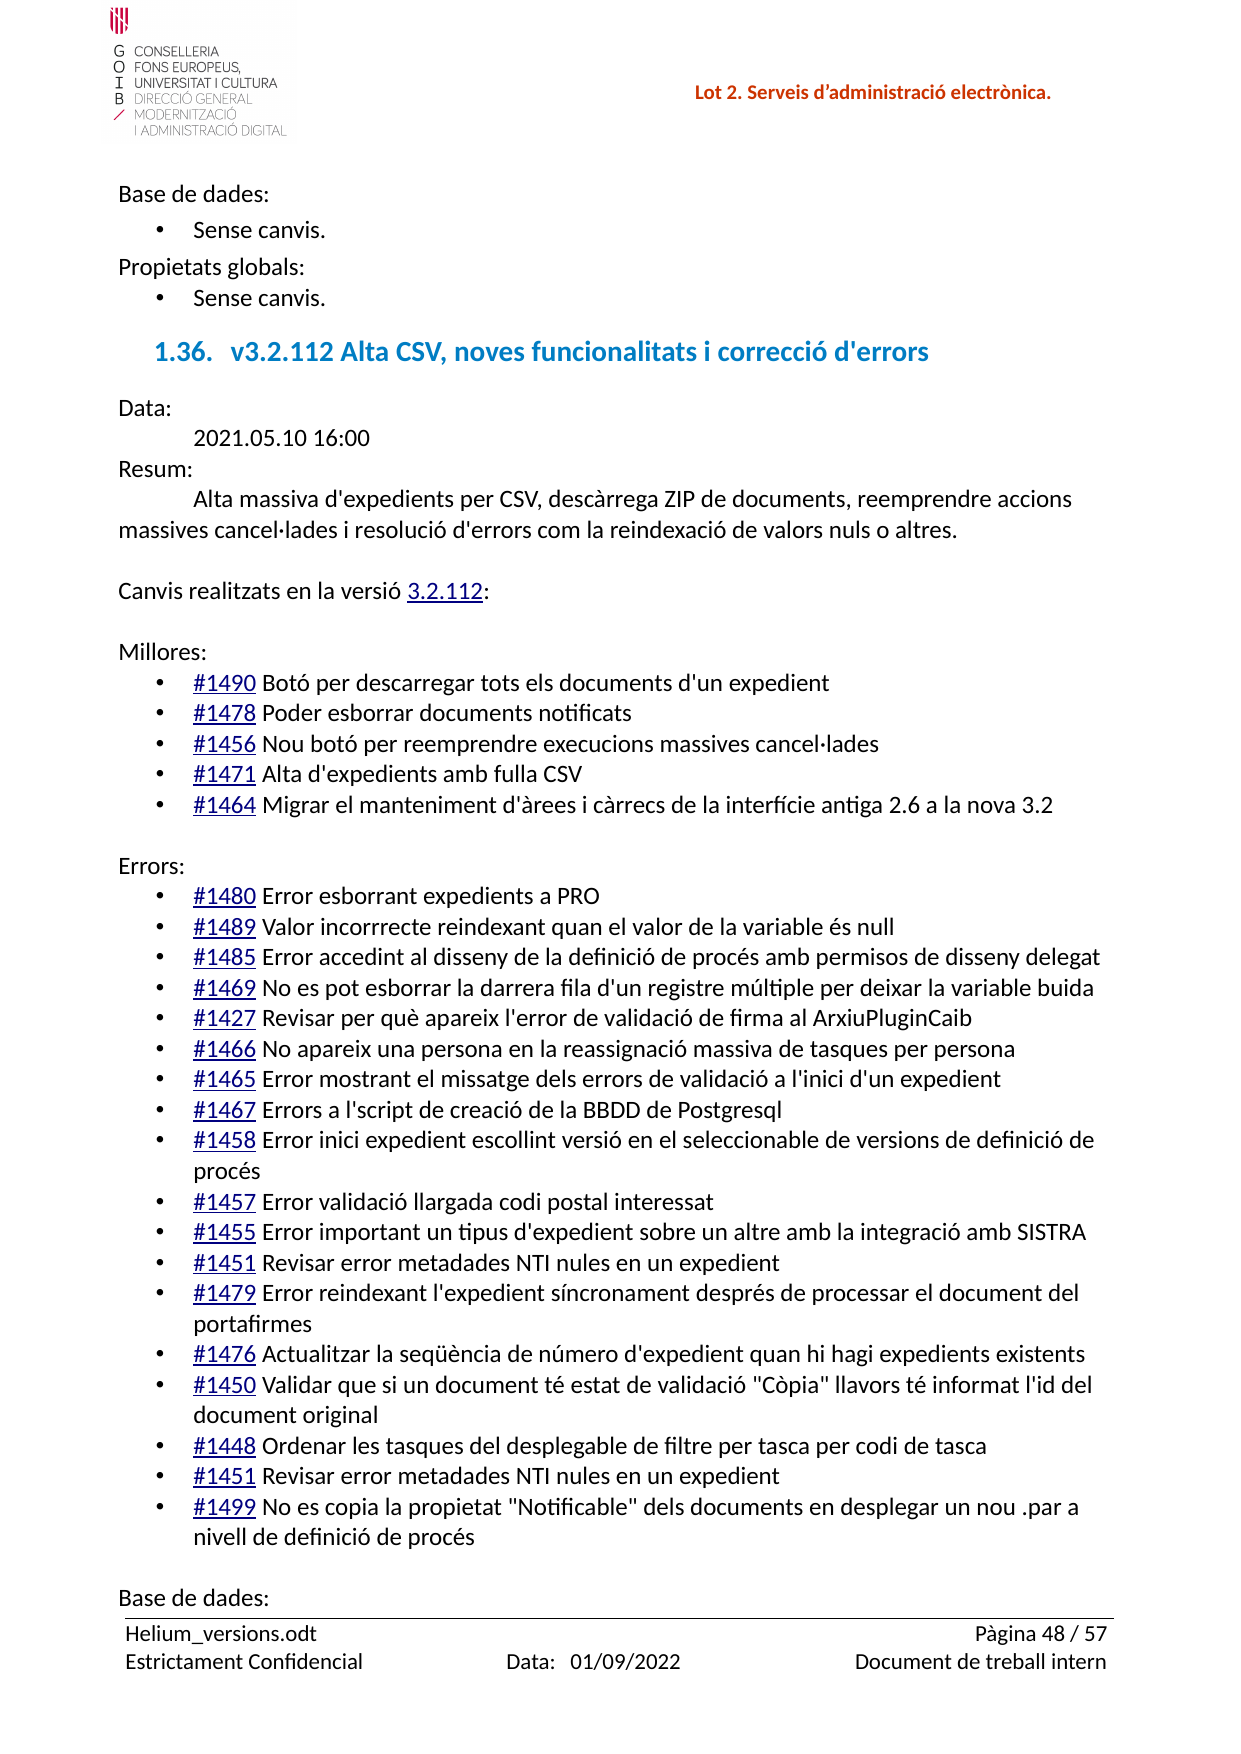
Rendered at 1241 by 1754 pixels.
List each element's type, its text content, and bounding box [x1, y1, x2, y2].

list #1469 No es pot esborrar la darrera fila d'un registre múltiple per deixar la variable buida [156, 972, 1122, 1002]
list #1458 Error inici expedient escollint versió en el seleccionable de versions de definició de procés [156, 1124, 1122, 1186]
list #1480 Error esborrant expedients a PRO [156, 880, 1122, 911]
list #1457 Error validació llargada codi postal interessat [156, 1186, 1122, 1216]
list #1456 Nou botó per reemprendre execucions massives cancel·lades [156, 728, 1122, 758]
list #1485 Error accedint al disseny de la definició de procés amb permisos de disseny delegat [156, 941, 1122, 972]
list #1451 Revisar error metadades NTI nules en un expedient [156, 1247, 1122, 1277]
text Base de dades: [118, 178, 1122, 209]
list Sense canvis. [156, 282, 1122, 312]
text Alta massiva d'expedients per CSV, descàrrega ZIP de documents, reemprendre accions massives cancel·lades i resolució d'errors com la reindexació de valors nuls o altres. [118, 484, 1122, 545]
text Resum: [118, 453, 1122, 484]
list #1451 Revisar error metadades NTI nules en un expedient [156, 1460, 1122, 1491]
list #1455 Error important un tipus d'expedient sobre un altre amb la integració amb SISTRA [156, 1216, 1122, 1247]
text Propietats globals: [118, 251, 1122, 282]
list #1427 Revisar per què apareix l'error de validació de firma al ArxiuPluginCaib [156, 1002, 1122, 1033]
list #1471 Alta d'expedients amb fulla CSV [156, 758, 1122, 789]
subtitle v3.2.112 Alta CSV, noves funcionalitats i correcció d'errors [153, 333, 1122, 368]
text Canvis realitzats en la versió 3.2.112: [118, 575, 1122, 606]
list #1478 Poder esborrar documents notificats [156, 697, 1122, 728]
list #1450 Validar que si un document té estat de validació "Còpia" llavors té informat l'id del document original [156, 1369, 1122, 1430]
list #1466 No apareix una persona en la reassignació massiva de tasques per persona [156, 1033, 1122, 1063]
list #1489 Valor incorrrecte reindexant quan el valor de la variable és null [156, 911, 1122, 941]
list #1476 Actualitzar la seqüència de número d'expedient quan hi hagi expedients existents [156, 1338, 1122, 1369]
list #1479 Error reindexant l'expedient síncronament després de processar el document del portafirmes [156, 1277, 1122, 1338]
list Sense canvis. [156, 215, 1122, 245]
text Data: [118, 392, 1122, 423]
list #1467 Errors a l'script de creació de la BBDD de Postgresql [156, 1094, 1122, 1124]
list #1464 Migrar el manteniment d'àrees i càrrecs de la interfície antiga 2.6 a la nova 3.2 [156, 789, 1122, 819]
picture [100, 0, 297, 144]
text Base de dades: [118, 1582, 1122, 1613]
list #1465 Error mostrant el missatge dels errors de validació a l'inici d'un expedient [156, 1063, 1122, 1094]
list #1448 Ordenar les tasques del desplegable de filtre per tasca per codi de tasca [156, 1430, 1122, 1460]
text 2021.05.10 16:00 [118, 423, 1122, 453]
text Millores: [118, 636, 1122, 667]
list #1490 Botó per descarregar tots els documents d'un expedient [156, 667, 1122, 697]
list #1499 No es copia la propietat "Notificable" dels documents en desplegar un nou .par a nivell de definició de procés [156, 1491, 1122, 1552]
text Errors: [118, 850, 1122, 880]
